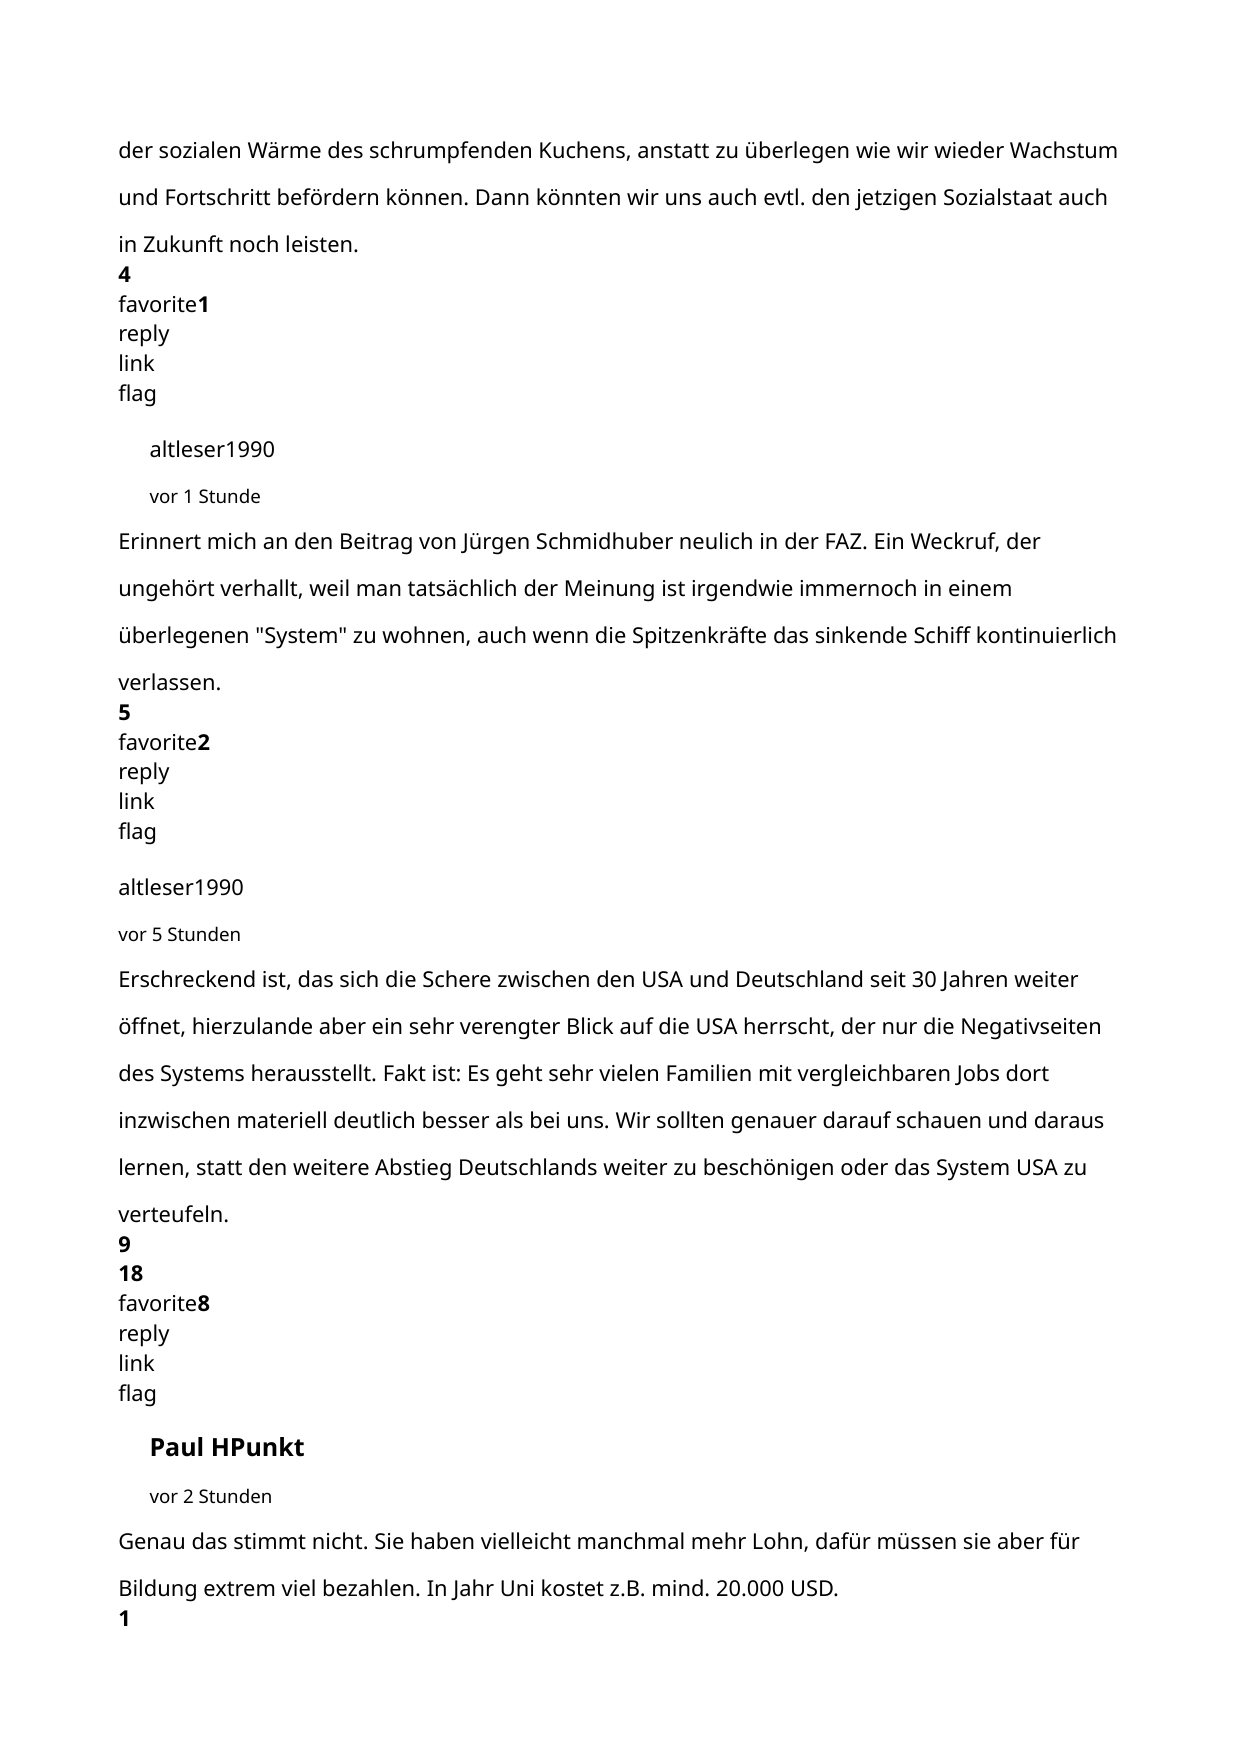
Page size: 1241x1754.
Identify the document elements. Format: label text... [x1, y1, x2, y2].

text flag [118, 816, 1122, 846]
text link [118, 1348, 1122, 1377]
text der sozialen Wärme des schrumpfenden Kuchens, anstatt zu überlegen wie wir wieder Wachstum und Fortschritt befördern können. Dann könnten wir uns auch evtl. den jetzigen Sozialstaat auch in Zukunft noch leisten. [118, 118, 1122, 259]
text Erschreckend ist, das sich die Schere zwischen den USA und Deutschland seit 30 Jahren weiter öffnet, hierzulande aber ein sehr verengter Blick auf die USA herrscht, der nur die Negativseiten des Systems herausstellt. Fakt ist: Es geht sehr vielen Familien mit vergleichbaren Jobs dort inzwischen materiell deutlich besser als bei uns. Wir sollten genauer darauf schauen und daraus lernen, statt den weitere Abstieg Deutschlands weiter zu beschönigen oder das System USA zu verteufeln. [118, 947, 1122, 1228]
text favorite1 [118, 288, 1122, 318]
text reply [118, 1318, 1122, 1348]
text Erinnert mich an den Beitrag von Jürgen Schmidhuber neulich in der FAZ. Ein Weckruf, der ungehört verhallt, weil man tatsächlich der Meinung ist irgendwie immernoch in einem überlegenen "System" zu wohnen, auch wenn die Spitzenkräfte das sinkende Schiff kontinuierlich verlassen. [118, 509, 1122, 697]
text Paul HPunkt [149, 1423, 1114, 1463]
text altleser1990 [118, 861, 1114, 902]
text vor 5 Stunden [118, 918, 1122, 947]
text link [118, 348, 1122, 378]
text 1 [118, 1603, 1122, 1632]
text favorite2 [118, 727, 1122, 756]
text reply [118, 318, 1122, 348]
text vor 2 Stunden [149, 1479, 1122, 1509]
text vor 1 Stunde [149, 479, 1122, 509]
text altleser1990 [149, 423, 1114, 464]
text 18 [118, 1258, 1122, 1288]
text favorite8 [118, 1288, 1122, 1318]
text Genau das stimmt nicht. Sie haben vielleicht manchmal mehr Lohn, dafür müssen sie aber für Bildung extrem viel bezahlen. In Jahr Uni kostet z.B. mind. 20.000 USD. [118, 1509, 1122, 1603]
text 9 [118, 1228, 1122, 1258]
text link [118, 786, 1122, 816]
text flag [118, 378, 1122, 408]
text 5 [118, 697, 1122, 727]
text 4 [118, 259, 1122, 288]
text reply [118, 756, 1122, 786]
text flag [118, 1377, 1122, 1407]
